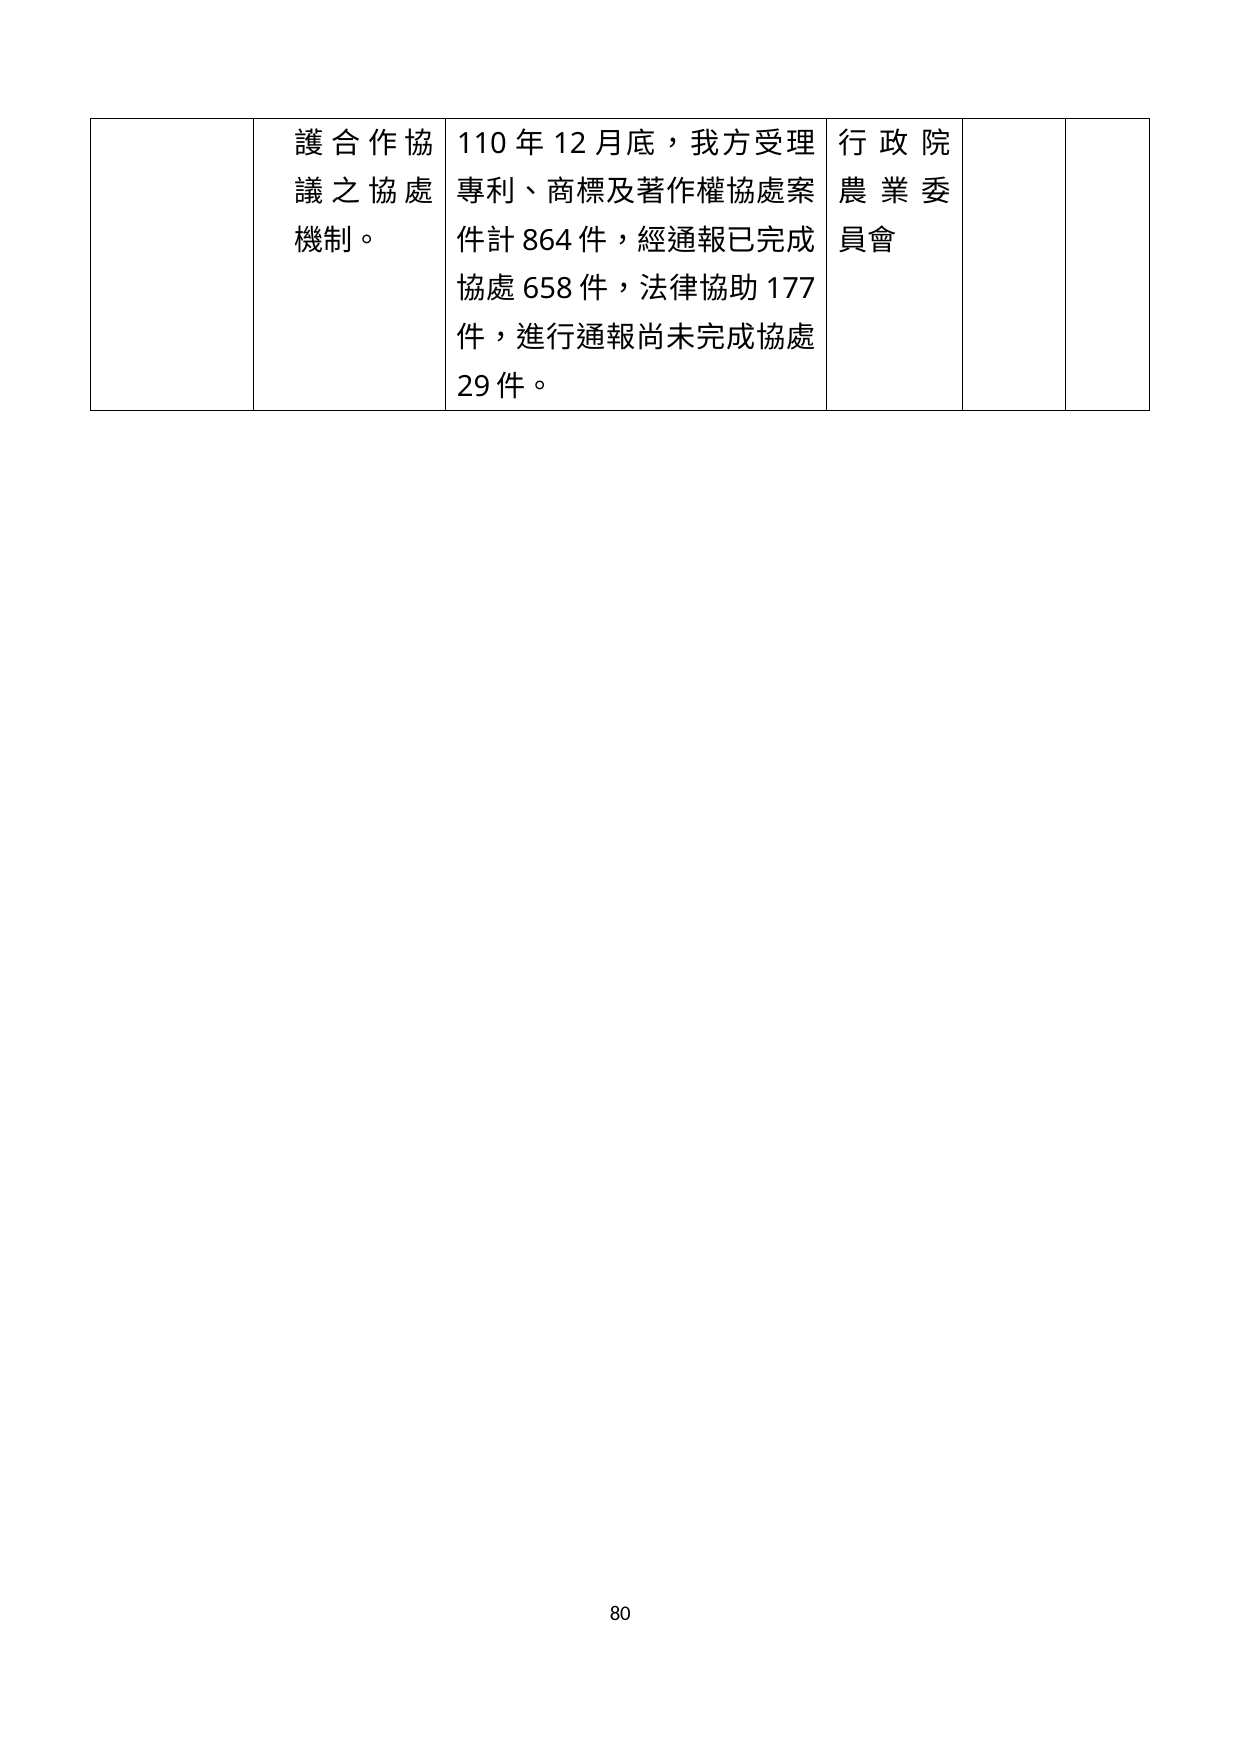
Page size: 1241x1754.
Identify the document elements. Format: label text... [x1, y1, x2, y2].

table_cell [1066, 119, 1149, 409]
table_cell 護合作協議之協處機制。 [254, 119, 445, 409]
table_cell [963, 119, 1065, 409]
table_cell 行政院農業委員會 [827, 119, 962, 409]
table_cell 110年12月底，我方受理專利、商標及著作權協處案件計864件，經通報已完成協處658件，法律協助177件，進行通報尚未完成協處29件。 [446, 119, 826, 409]
